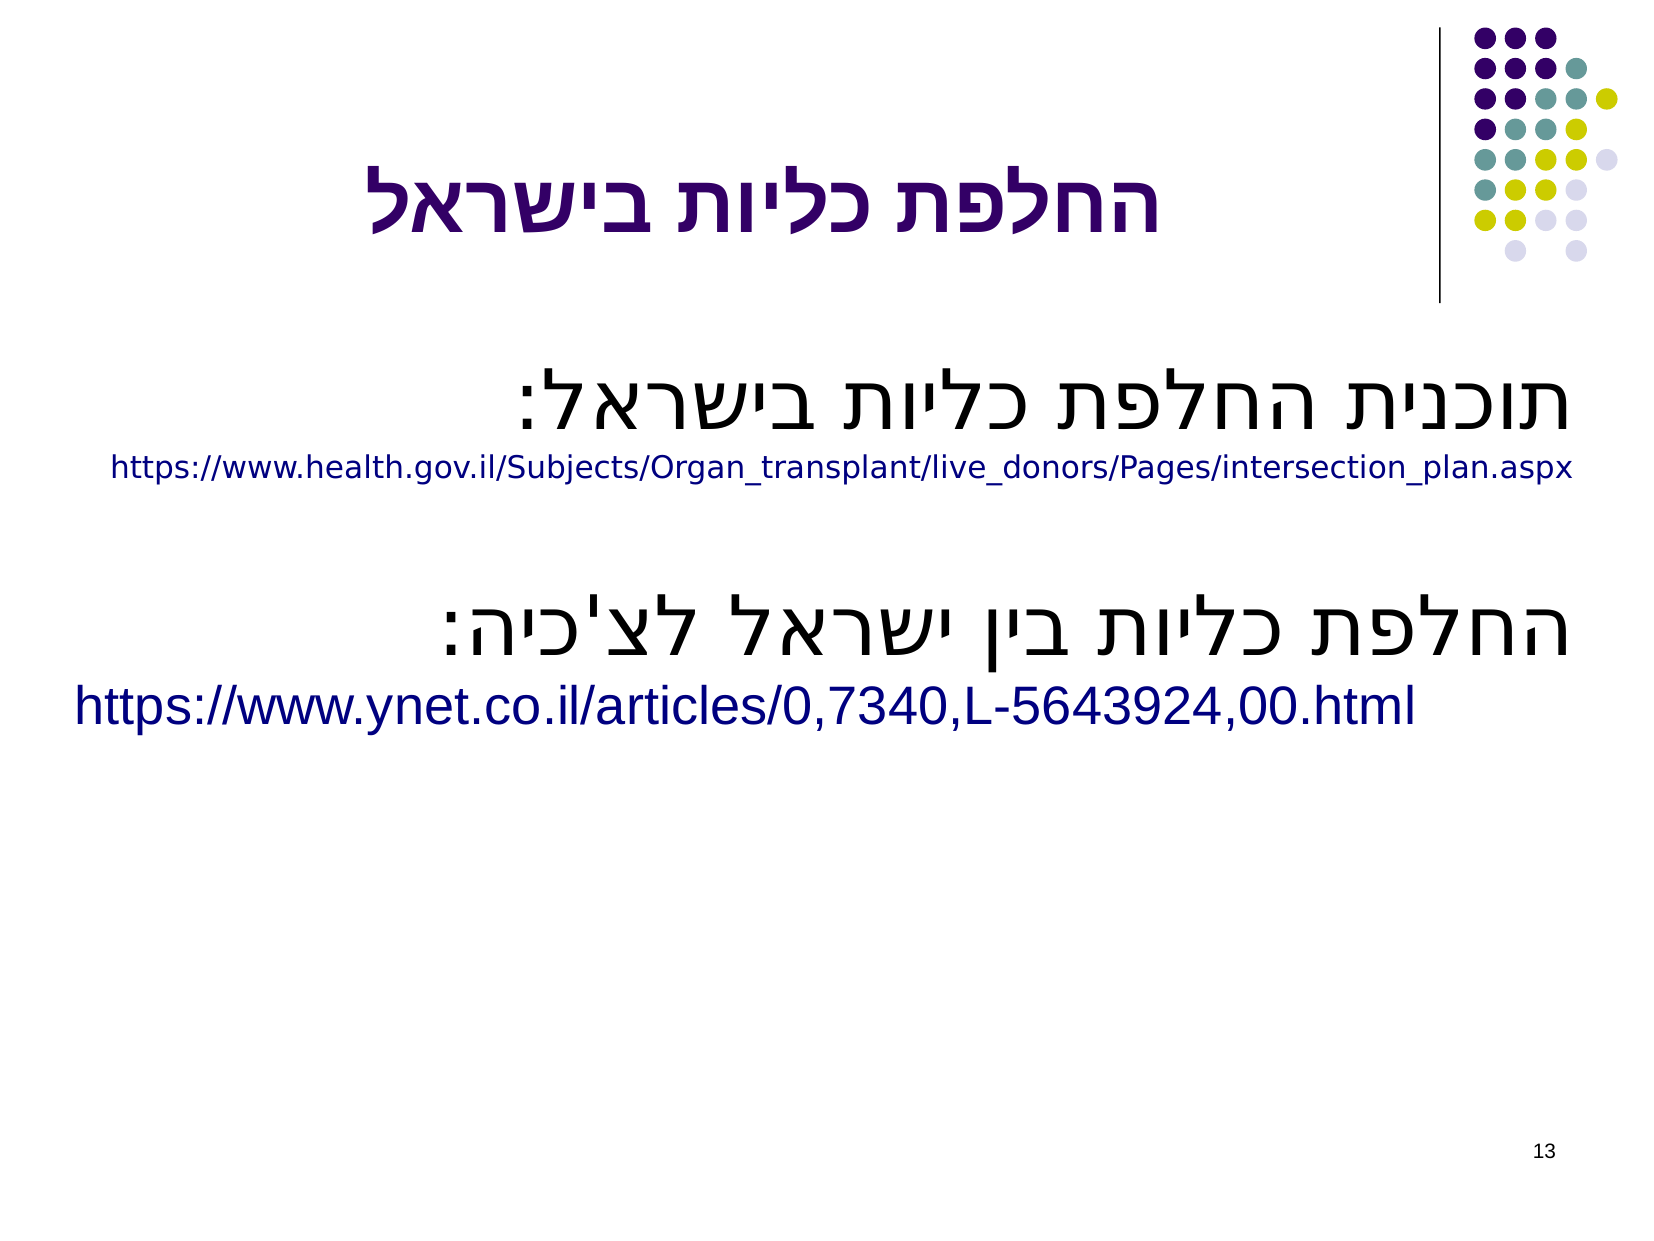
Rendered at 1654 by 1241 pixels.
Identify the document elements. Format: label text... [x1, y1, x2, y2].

slide_number [1185, 1129, 1571, 1213]
text_box תוכנית החלפת כליות בישראל: https://www.health.gov.il/Subjects/Organ_transplant/live_donors/Pages/intersection_plan.aspx החלפת כליות בין ישראל לצ'כיה: https://www.ynet.co.il/articles/0,7340,L-5643924,00.html [60, 345, 1591, 930]
title החלפת כליות בישראל [82, 22, 1447, 257]
